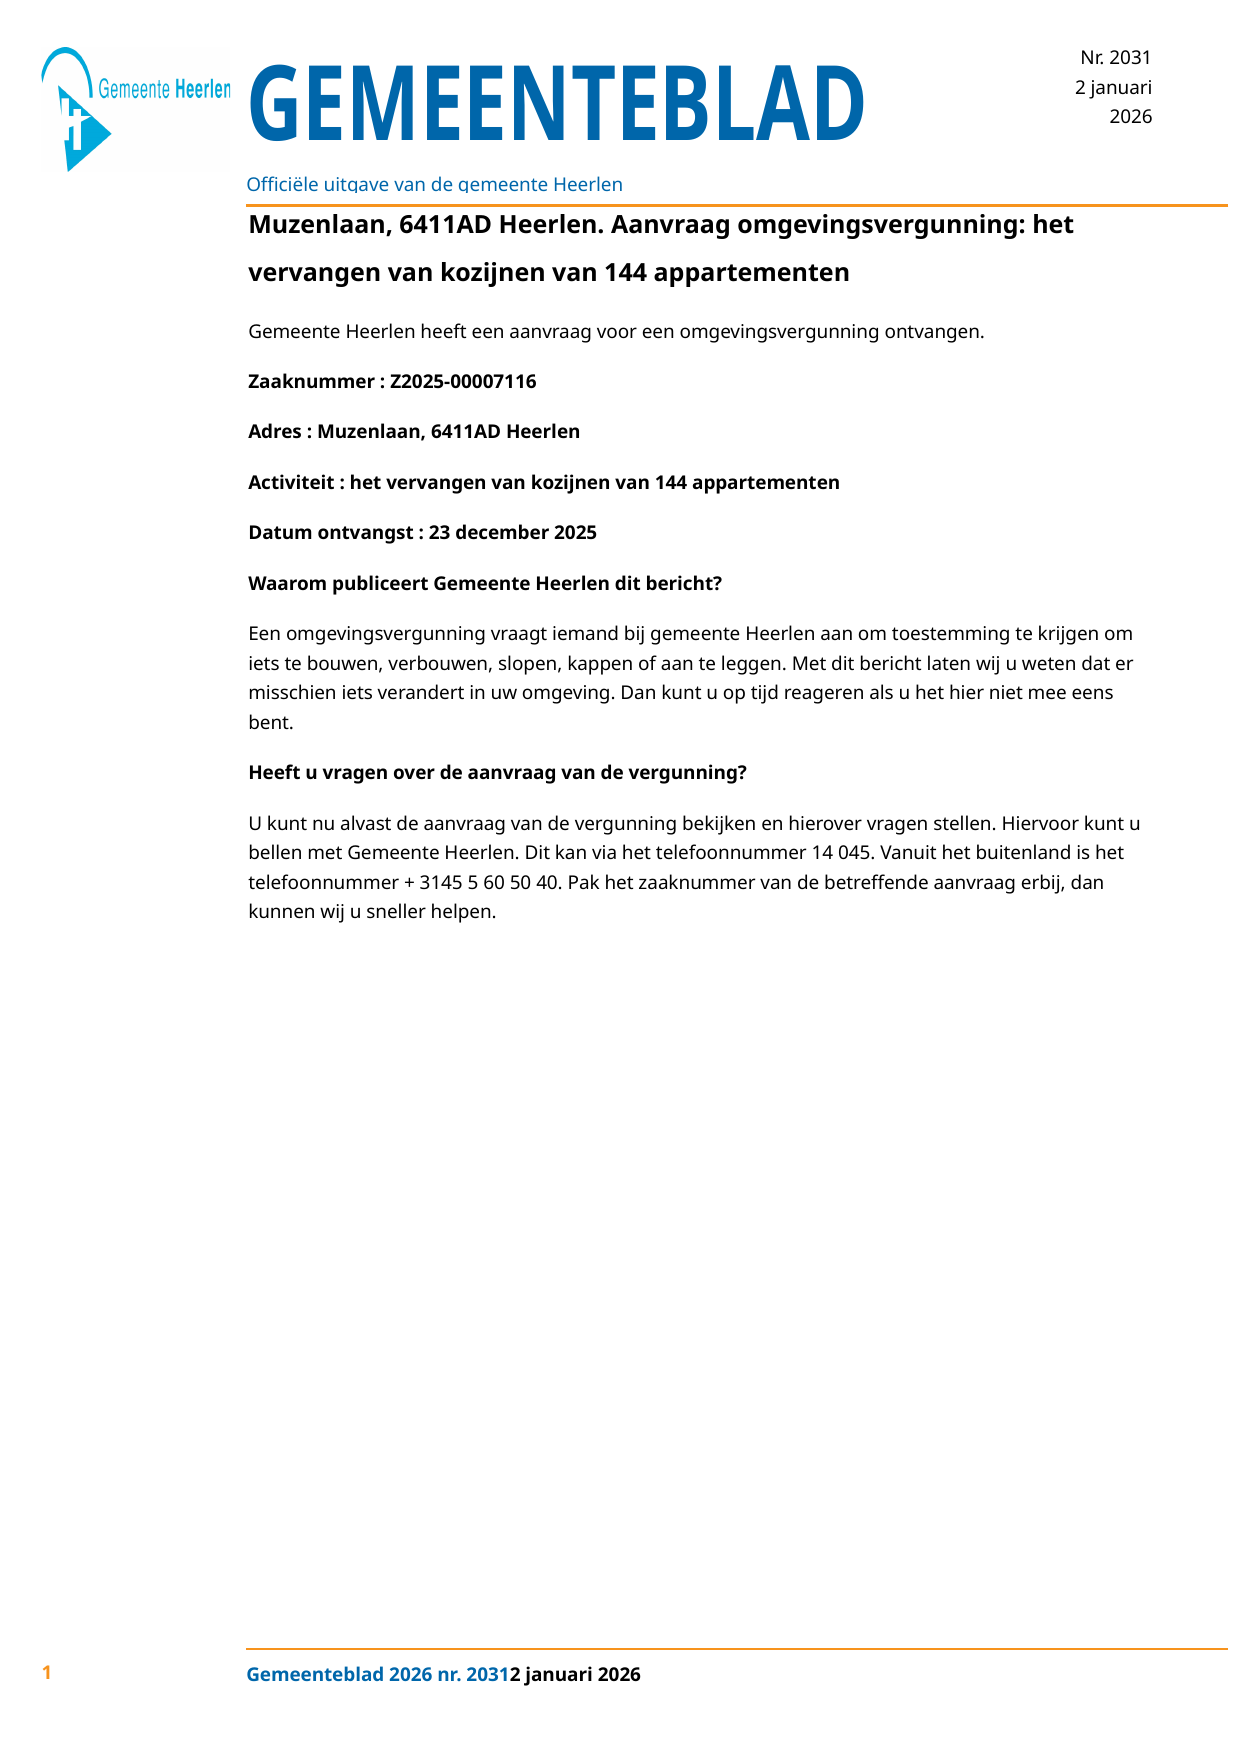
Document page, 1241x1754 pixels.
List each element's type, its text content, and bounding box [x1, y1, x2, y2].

text Zaaknummer : Z2025-00007116 [248, 368, 1152, 394]
text Datum ontvangst : 23 december 2025 [248, 519, 1152, 545]
text Activiteit : het vervangen van kozijnen van 144 appartementen [248, 469, 1152, 495]
text Adres : Muzenlaan, 6411AD Heerlen [248, 419, 1152, 444]
text Waarom publiceert Gemeente Heerlen dit bericht? [248, 570, 1152, 596]
text Muzenlaan, 6411AD Heerlen. Aanvraag omgevingsvergunning: het vervangen van kozijnen van 144 appartementen [248, 207, 1152, 288]
picture [41, 47, 59, 70]
picture [41, 47, 231, 172]
text Gemeente Heerlen heeft een aanvraag voor een omgevingsvergunning ontvangen. [248, 318, 1152, 344]
text Heeft u vragen over de aanvraag van de vergunning? [248, 759, 1152, 785]
text U kunt nu alvast de aanvraag van de vergunning bekijken en hierover vragen stellen. Hiervoor kunt u bellen met Gemeente Heerlen. Dit kan via het telefoonnummer 14 045. Vanuit het buitenland is het telefoonnummer + 3145 5 60 50 40. Pak het zaaknummer van de betreffende aanvraag erbij, dan kunnen wij u sneller helpen. [248, 810, 1152, 924]
text Een omgevingsvergunning vraagt iemand bij gemeente Heerlen aan om toestemming te krijgen om iets te bouwen, verbouwen, slopen, kappen of aan te leggen. Met dit bericht laten wij u weten dat er misschien iets verandert in uw omgeving. Dan kunt u op tijd reageren als u het hier niet mee eens bent. [248, 620, 1152, 735]
